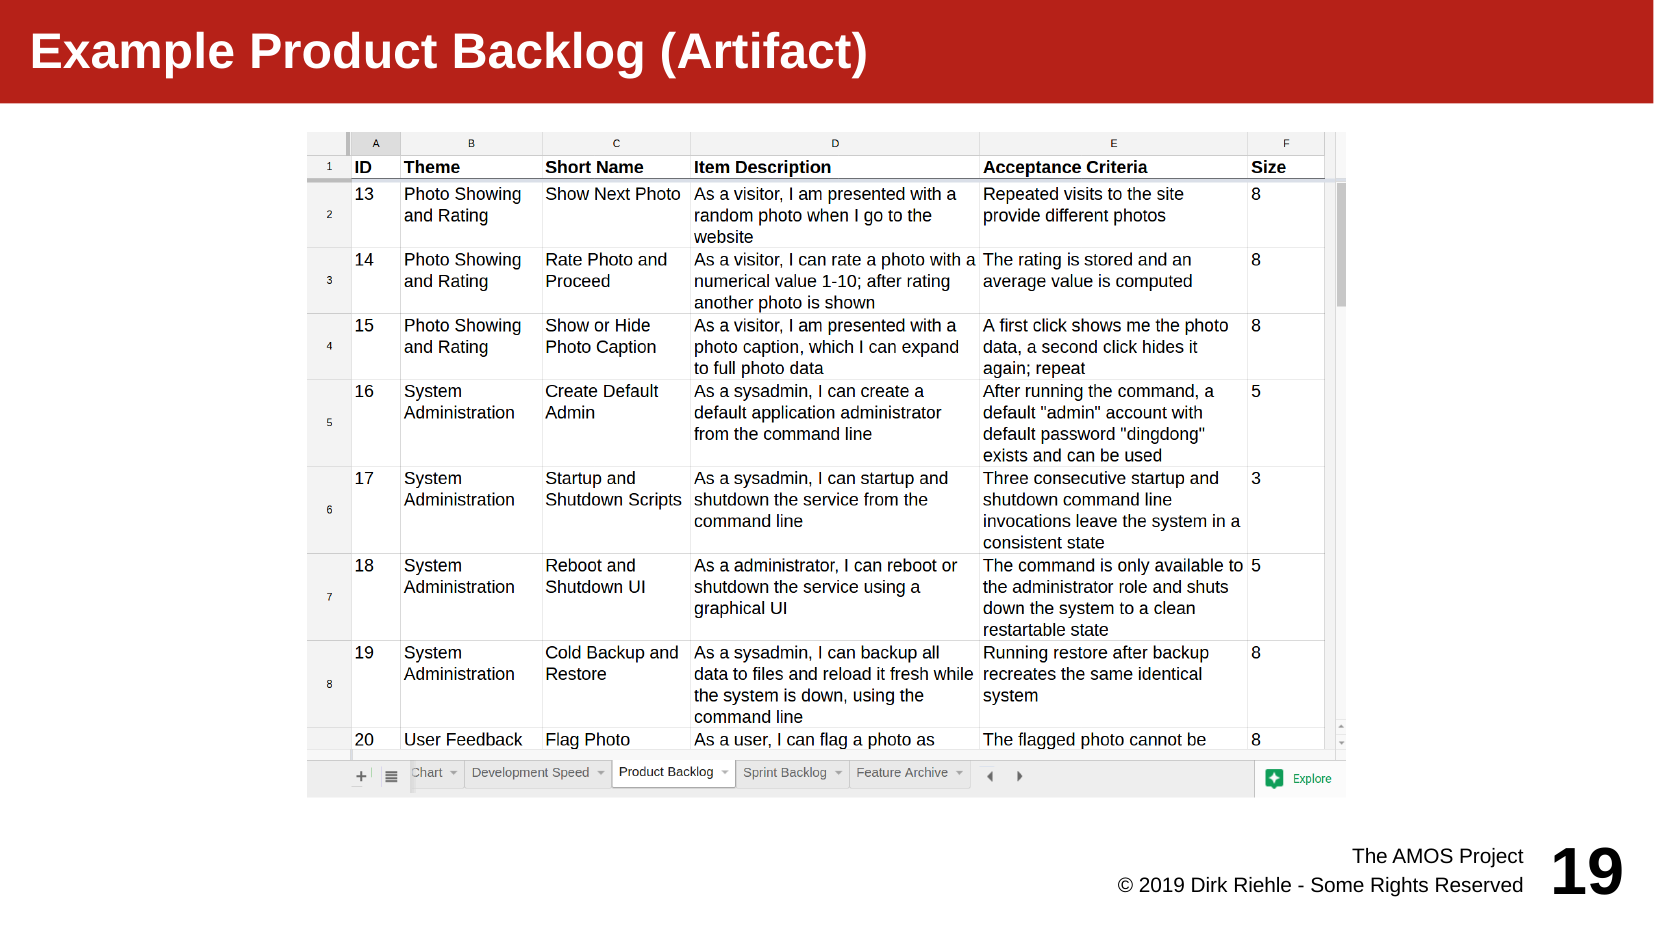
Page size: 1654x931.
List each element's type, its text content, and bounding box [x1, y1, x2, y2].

title Example Product Backlog (Artifact) [0, 0, 1654, 104]
picture [307, 132, 1346, 798]
